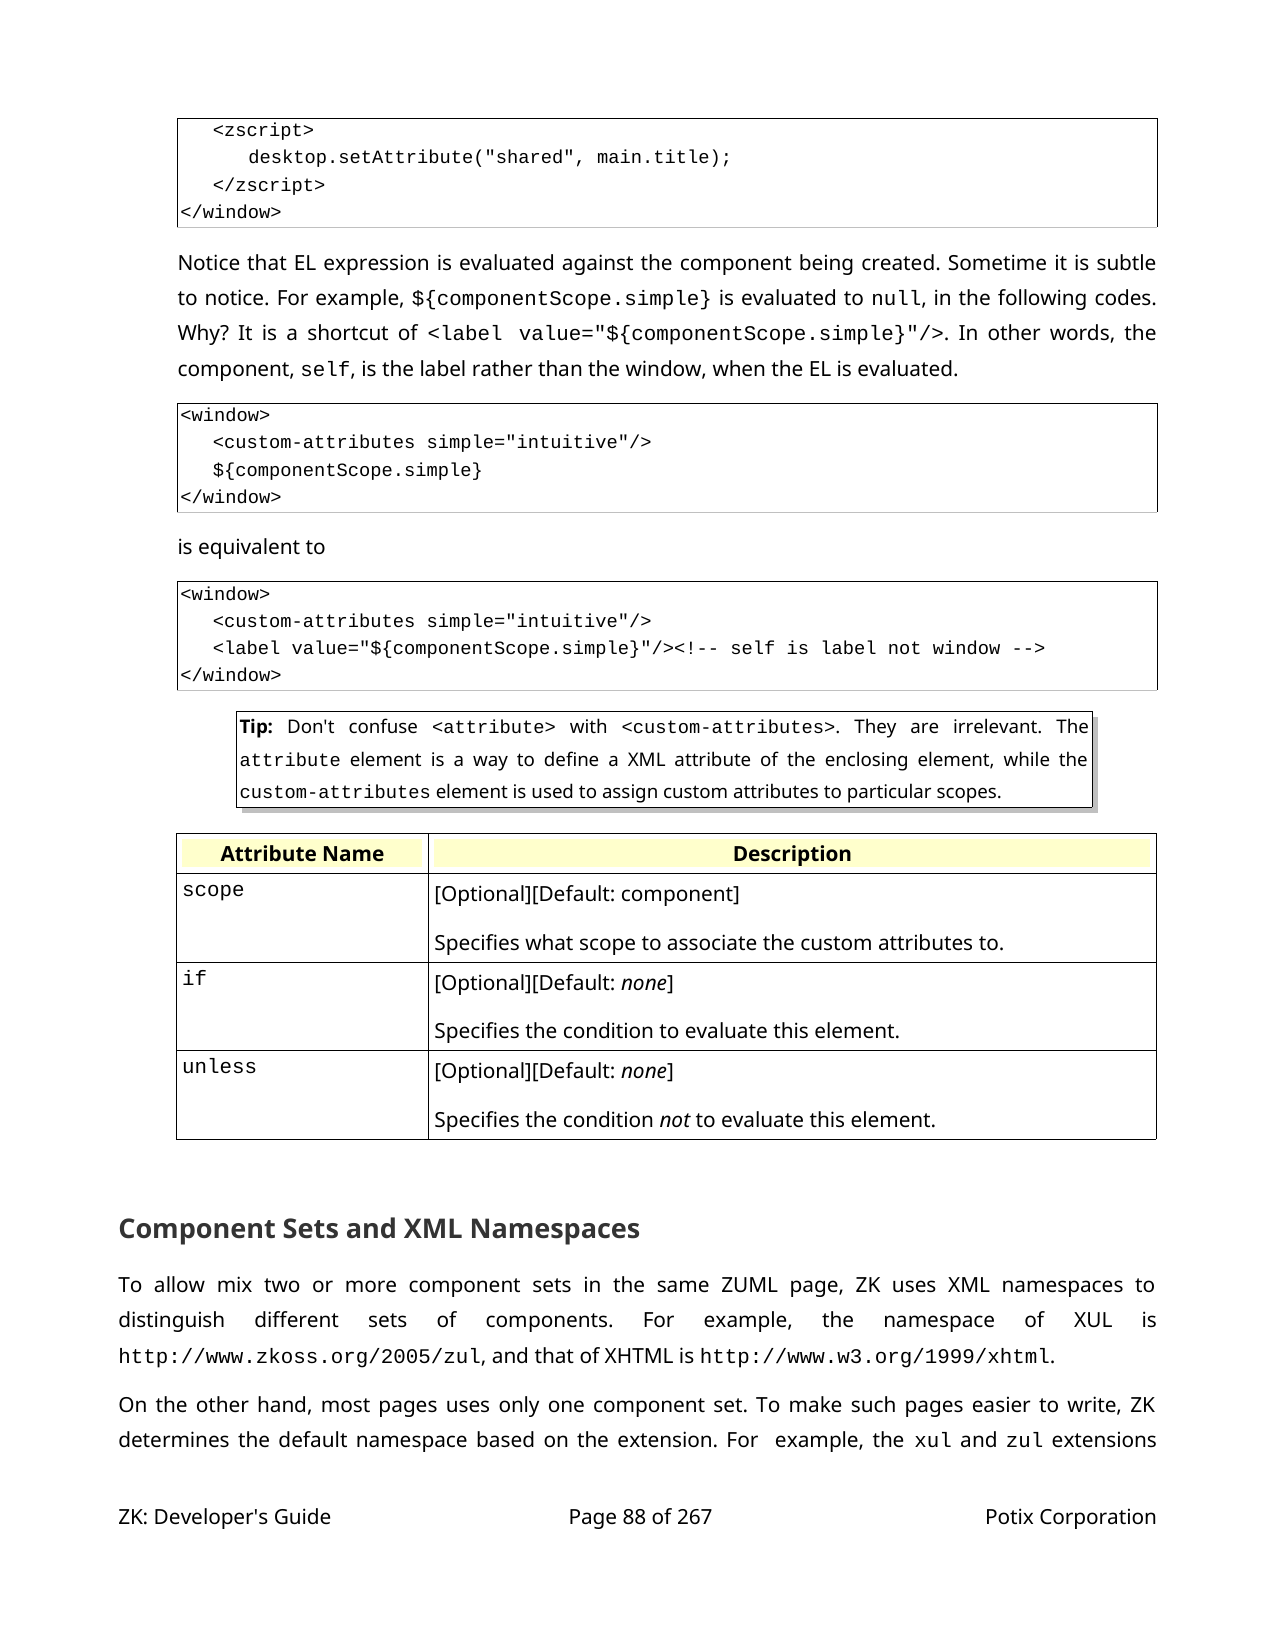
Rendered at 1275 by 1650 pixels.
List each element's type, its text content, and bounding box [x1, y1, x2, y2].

text </window> [178, 663, 1157, 690]
table_cell if [177, 963, 428, 1050]
text </window> [178, 484, 1157, 512]
text ${componentScope.simple} [178, 457, 1157, 482]
text <label value="${componentScope.simple}"/><!-- self is label not window --> [178, 636, 1157, 660]
subtitle Component Sets and XML Namespaces [118, 1210, 1157, 1247]
text </zscript> [178, 172, 1157, 197]
table_header Description [429, 834, 1156, 873]
text <window> [178, 404, 1157, 427]
text <custom-attributes simple="intuitive"/> [178, 608, 1157, 633]
text To allow mix two or more component sets in the same ZUML page, ZK uses XML namespaces to distinguish different sets of components. For example, the namespace of XUL is http://www.zkoss.org/2005/zul, and that of XHTML is http://www.w3.org/1999/xhtml. [118, 1270, 1157, 1369]
text desktop.setAttribute("shared", main.title); [178, 145, 1157, 169]
text Tip: Don't confuse <attribute> with <custom-attributes>. They are irrelevant. The attribute element is a way to define a XML attribute of the enclosing element, while the custom-attributes element is used to assign custom attributes to particular scopes. [237, 712, 1092, 807]
text is equivalent to [177, 532, 1157, 561]
table_cell scope [177, 874, 428, 962]
table_header Attribute Name [177, 834, 428, 873]
text <window> [178, 582, 1157, 606]
table_cell [Optional][Default: none] Specifies the condition to evaluate this element. [429, 963, 1156, 1050]
text <custom-attributes simple="intuitive"/> [178, 430, 1157, 454]
table_cell unless [177, 1051, 428, 1139]
table_cell [Optional][Default: component] Specifies what scope to associate the custom attributes to. [429, 874, 1156, 962]
text On the other hand, most pages uses only one component set. To make such pages easier to write, ZK determines the default namespace based on the extension. For example, the xul and zul extensions [118, 1390, 1157, 1454]
text </window> [178, 200, 1157, 227]
text Notice that EL expression is evaluated against the component being created. Sometime it is subtle to notice. For example, ${componentScope.simple} is evaluated to null, in the following codes. Why? It is a shortcut of <label value="${componentScope.simple}"/>. In other words, the component, self, is the label rather than the window, when the EL is evaluated. [177, 248, 1157, 382]
text <zscript> [178, 119, 1157, 142]
table_cell [Optional][Default: none] Specifies the condition not to evaluate this element. [429, 1051, 1156, 1139]
